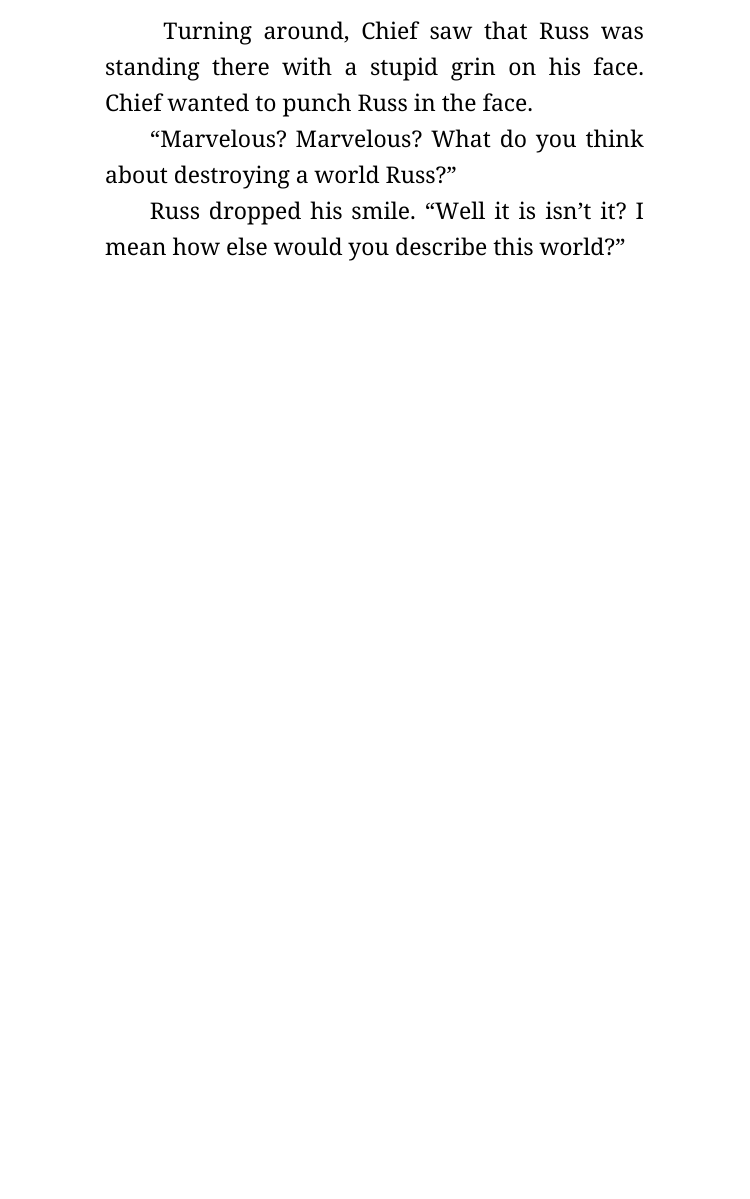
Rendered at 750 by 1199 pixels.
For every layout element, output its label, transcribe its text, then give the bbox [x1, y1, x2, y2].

text “Marvelous? Marvelous? What do you think about destroying a world Russ?” [105, 123, 645, 190]
text Russ dropped his smile. “Well it is isn’t it? I mean how else would you describe this world?” [105, 195, 645, 262]
text Turning around, Chief saw that Russ was standing there with a stupid grin on his face. Chief wanted to punch Russ in the face. [105, 15, 645, 118]
